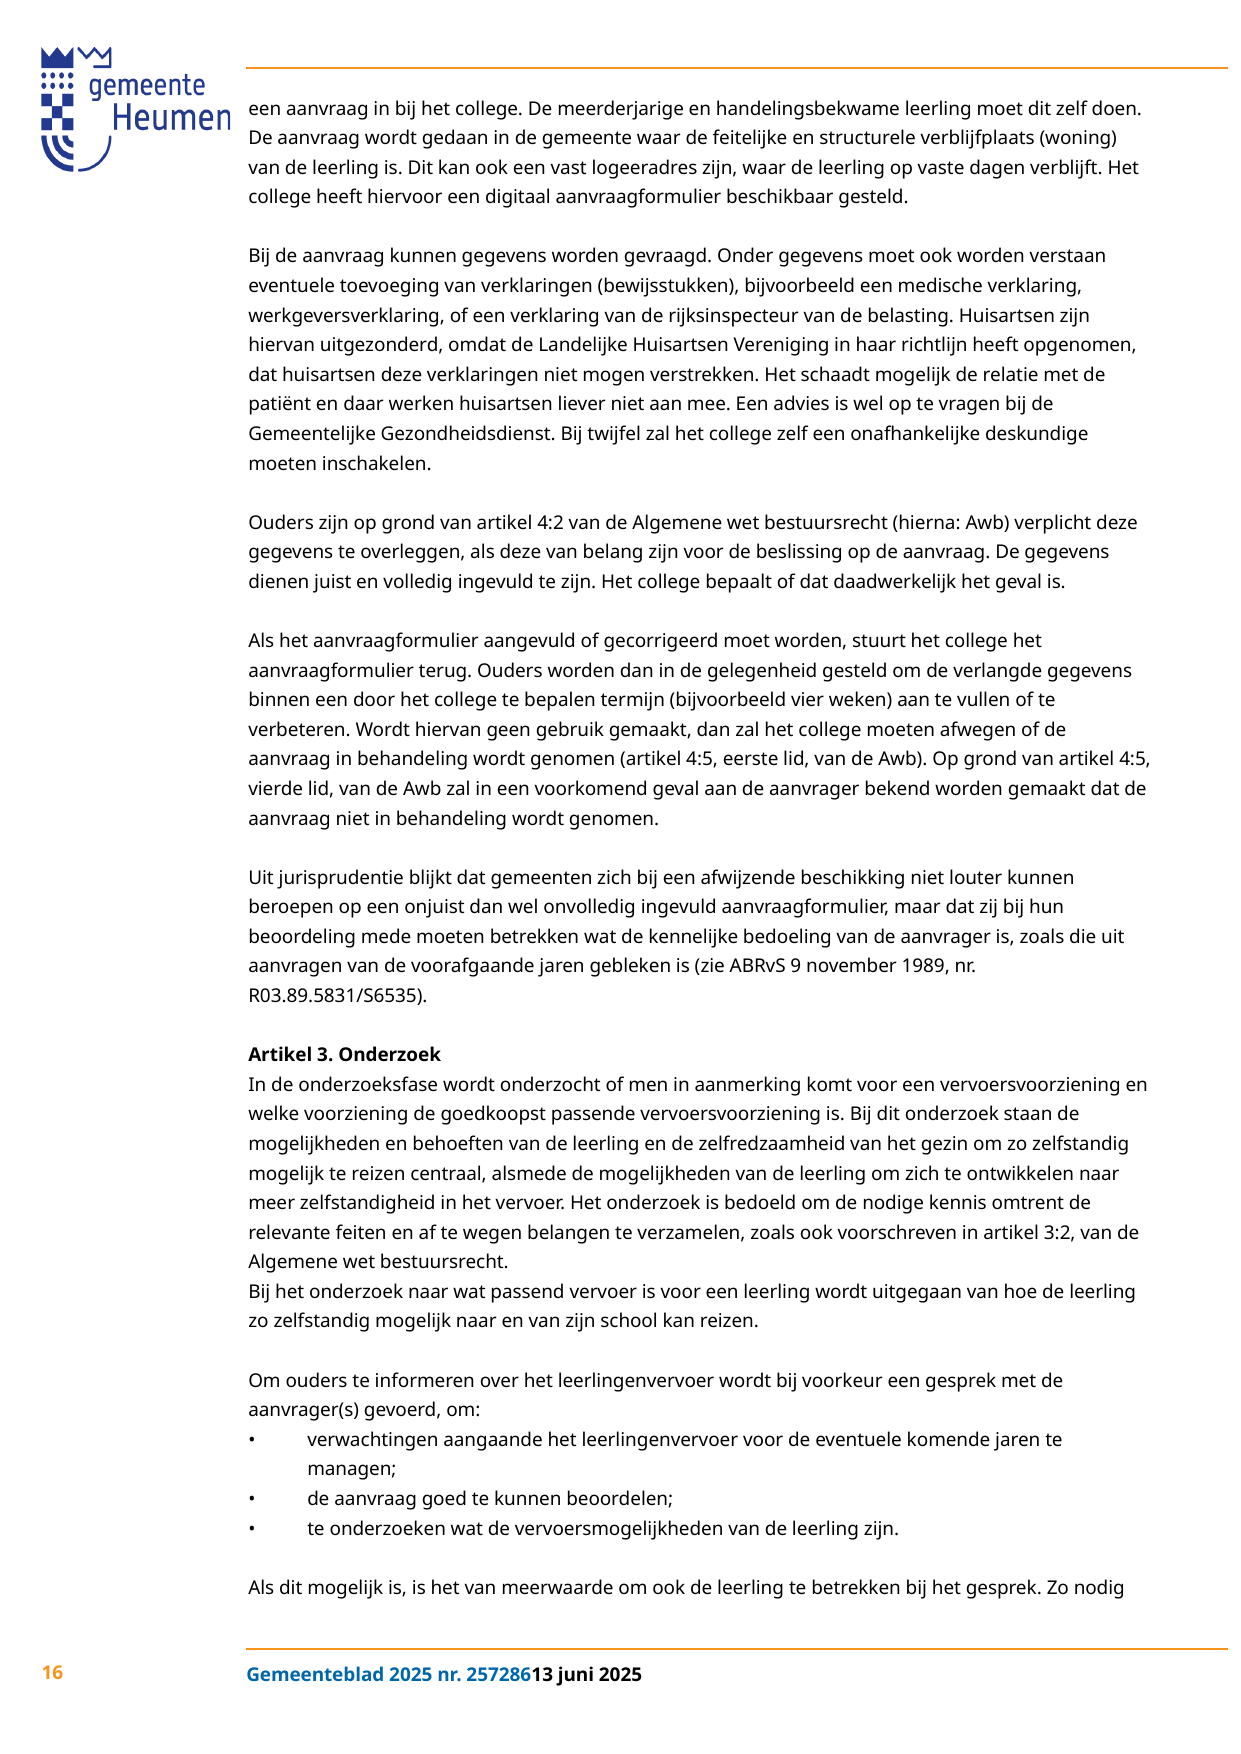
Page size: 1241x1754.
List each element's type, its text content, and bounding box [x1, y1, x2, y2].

picture [41, 47, 231, 172]
text Artikel 3. Onderzoek [248, 1041, 1152, 1067]
text In de onderzoeksfase wordt onderzocht of men in aanmerking komt voor een vervoersvoorziening en welke voorziening de goedkoopst passende vervoersvoorziening is. Bij dit onderzoek staan de mogelijkheden en behoeften van de leerling en de zelfredzaamheid van het gezin om zo zelfstandig mogelijk te reizen centraal, alsmede de mogelijkheden van de leerling om zich te ontwikkelen naar meer zelfstandigheid in het vervoer. Het onderzoek is bedoeld om de nodige kennis omtrent de relevante feiten en af te wegen belangen te verzamelen, zoals ook voorschreven in artikel 3:2, van de Algemene wet bestuursrecht. [248, 1071, 1152, 1274]
text Ouders zijn op grond van artikel 4:2 van de Algemene wet bestuursrecht (hierna: Awb) verplicht deze gegevens te overleggen, als deze van belang zijn voor de beslissing op de aanvraag. De gegevens dienen juist en volledig ingevuld te zijn. Het college bepaalt of dat daadwerkelijk het geval is. [248, 509, 1152, 594]
text Als dit mogelijk is, is het van meerwaarde om ook de leerling te betrekken bij het gesprek. Zo nodig [248, 1574, 1152, 1600]
text Om ouders te informeren over het leerlingenvervoer wordt bij voorkeur een gesprek met de aanvrager(s) gevoerd, om: [248, 1367, 1152, 1422]
text een aanvraag in bij het college. De meerderjarige en handelingsbekwame leerling moet dit zelf doen. De aanvraag wordt gedaan in de gemeente waar de feitelijke en structurele verblijfplaats (woning) van de leerling is. Dit kan ook een vast logeeradres zijn, waar de leerling op vaste dagen verblijft. Het college heeft hiervoor een digitaal aanvraagformulier beschikbaar gesteld. [248, 95, 1152, 209]
text Als het aanvraagformulier aangevuld of gecorrigeerd moet worden, stuurt het college het aanvraagformulier terug. Ouders worden dan in de gelegenheid gesteld om de verlangde gegevens binnen een door het college te bepalen termijn (bijvoorbeeld vier weken) aan te vullen of te verbeteren. Wordt hiervan geen gebruik gemaakt, dan zal het college moeten afwegen of de aanvraag in behandeling wordt genomen (artikel 4:5, eerste lid, van de Awb). Op grond van artikel 4:5, vierde lid, van de Awb zal in een voorkomend geval aan de aanvrager bekend worden gemaakt dat de aanvraag niet in behandeling wordt genomen. [248, 627, 1152, 831]
text Bij het onderzoek naar wat passend vervoer is voor een leerling wordt uitgegaan van hoe de leerling zo zelfstandig mogelijk naar en van zijn school kan reizen. [248, 1278, 1152, 1333]
list verwachtingen aangaande het leerlingenvervoer voor de eventuele komende jaren te managen; [248, 1426, 1152, 1481]
list de aanvraag goed te kunnen beoordelen; [248, 1485, 1152, 1511]
text Bij de aanvraag kunnen gegevens worden gevraagd. Onder gegevens moet ook worden verstaan eventuele toevoeging van verklaringen (bewijsstukken), bijvoorbeeld een medische verklaring, werkgeversverklaring, of een verklaring van de rijksinspecteur van de belasting. Huisartsen zijn hiervan uitgezonderd, omdat de Landelijke Huisartsen Vereniging in haar richtlijn heeft opgenomen, dat huisartsen deze verklaringen niet mogen verstrekken. Het schaadt mogelijk de relatie met de patiënt en daar werken huisartsen liever niet aan mee. Een advies is wel op te vragen bij de Gemeentelijke Gezondheidsdienst. Bij twijfel zal het college zelf een onafhankelijke deskundige moeten inschakelen. [248, 243, 1152, 476]
text Uit jurisprudentie blijkt dat gemeenten zich bij een afwijzende beschikking niet louter kunnen beroepen op een onjuist dan wel onvolledig ingevuld aanvraagformulier, maar dat zij bij hun beoordeling mede moeten betrekken wat de kennelijke bedoeling van de aanvrager is, zoals die uit aanvragen van de voorafgaande jaren gebleken is (zie ABRvS 9 november 1989, nr. R03.89.5831/S6535). [248, 864, 1152, 1008]
list te onderzoeken wat de vervoersmogelijkheden van de leerling zijn. [248, 1515, 1152, 1541]
